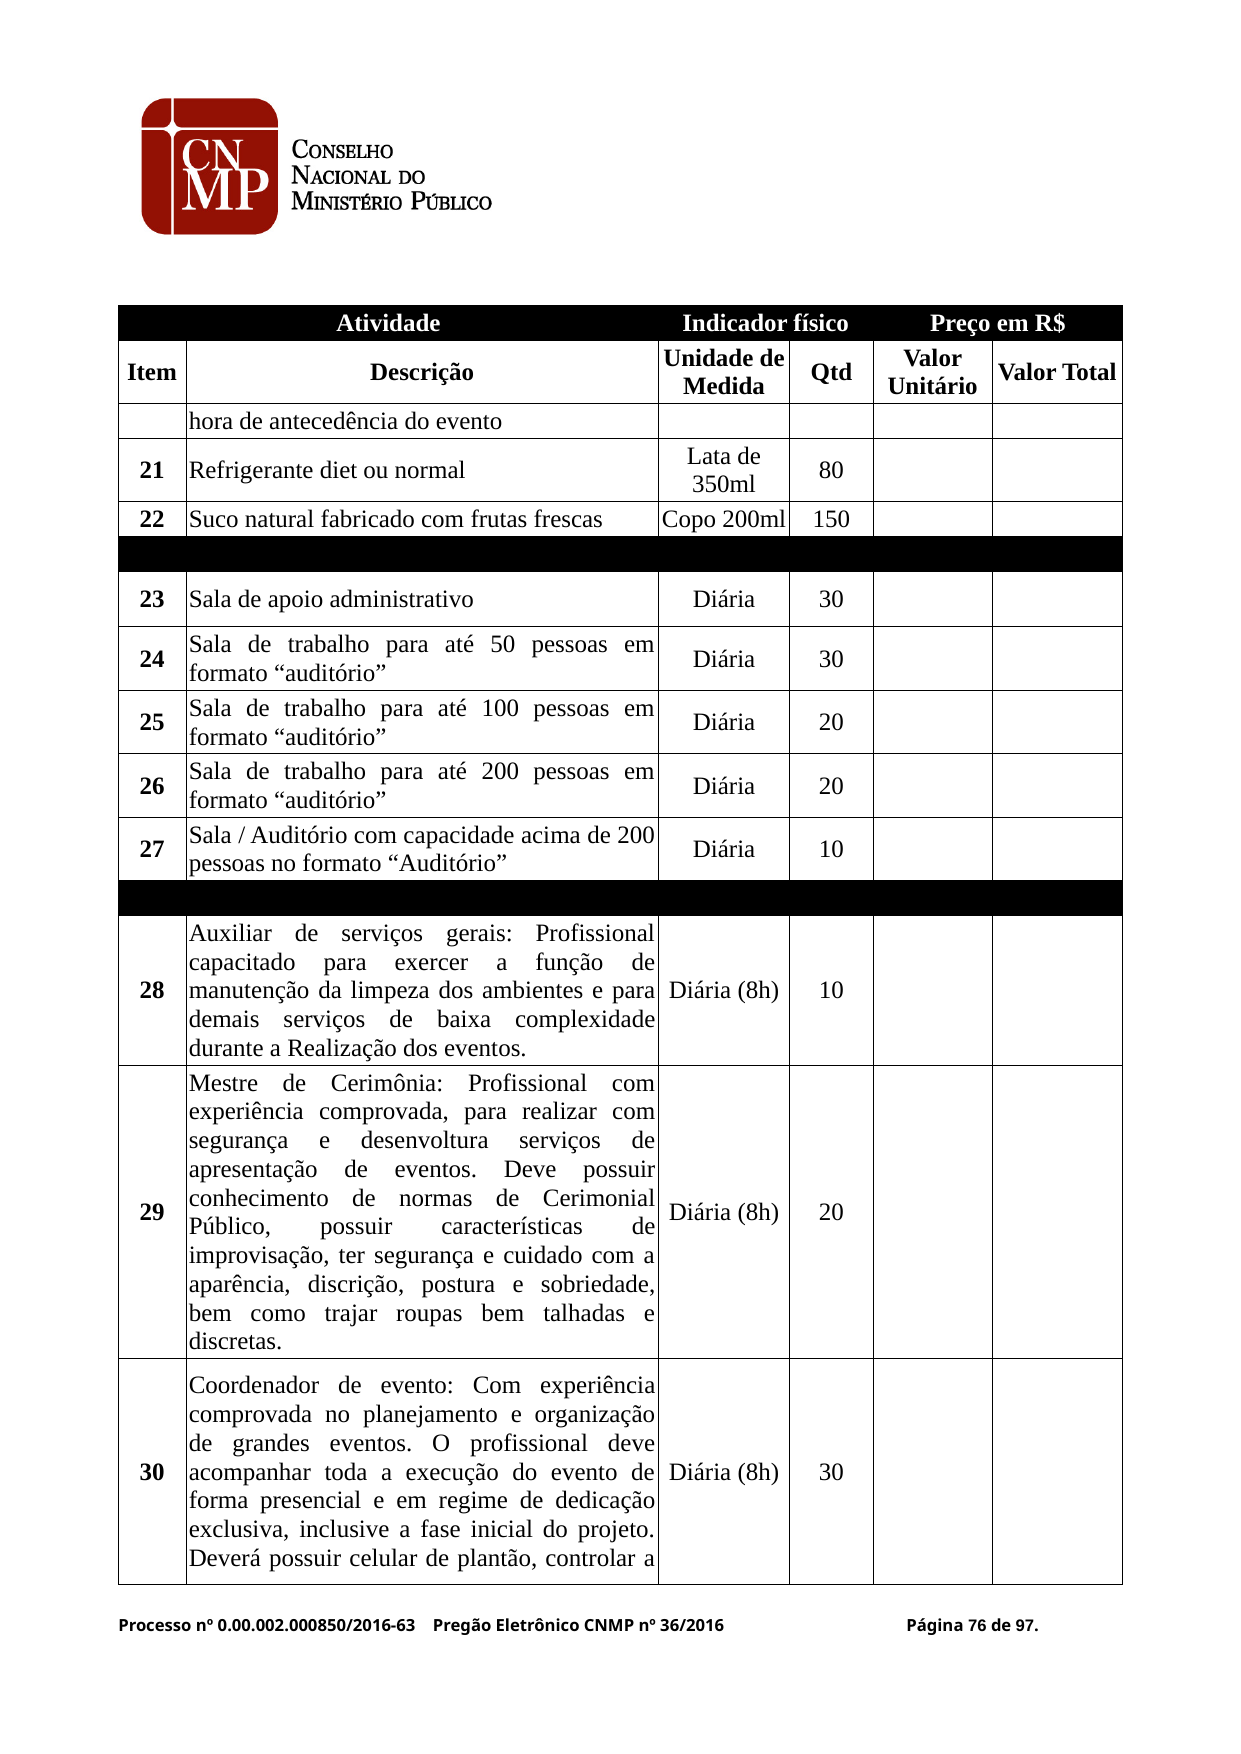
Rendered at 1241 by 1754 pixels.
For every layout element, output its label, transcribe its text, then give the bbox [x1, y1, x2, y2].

table_cell 22 [119, 502, 186, 536]
table_cell 80 [790, 439, 873, 501]
table_cell [993, 754, 1122, 817]
table_cell Coordenador de evento: Com experiência comprovada no planejamento e organização de grandes eventos. O profissional deve acompanhar toda a execução do evento de forma presencial e em regime de dedicação exclusiva, inclusive a fase inicial do projeto. Deverá possuir celular de plantão, controlar a [187, 1359, 658, 1584]
table_cell 30 [790, 572, 873, 626]
table_cell Auxiliar de serviços gerais: Profissional capacitado para exercer a função de manutenção da limpeza dos ambientes e para demais serviços de baixa complexidade durante a Realização dos eventos. [187, 916, 658, 1064]
table_cell Diária (8h) [659, 916, 789, 1064]
table_cell 20 [790, 691, 873, 753]
table_cell 24 [119, 627, 186, 690]
table_cell Diária (8h) [659, 1359, 789, 1584]
table_cell Suco natural fabricado com frutas frescas [187, 502, 658, 536]
picture [118, 76, 507, 256]
table_cell [993, 404, 1122, 438]
table_cell [659, 404, 789, 438]
table_cell [874, 754, 992, 817]
table_cell [874, 1066, 992, 1358]
table_cell Diária [659, 818, 789, 880]
table_cell [874, 572, 992, 626]
table_cell Descrição [187, 341, 658, 403]
table_cell [993, 691, 1122, 753]
table_cell [993, 439, 1122, 501]
table_cell [874, 502, 992, 536]
table_cell 28 [119, 916, 186, 1064]
table_cell [874, 439, 992, 501]
table_cell 10 [790, 916, 873, 1064]
table_cell [874, 916, 992, 1064]
table_cell Valor Unitário [874, 341, 992, 403]
table_cell hora de antecedência do evento [187, 404, 658, 438]
table_cell [790, 404, 873, 438]
table_cell [874, 404, 992, 438]
table_cell 20 [790, 1066, 873, 1358]
table_cell Diária [659, 572, 789, 626]
table_cell Unidade de Medida [659, 341, 789, 403]
table_cell Item [119, 341, 186, 403]
table_cell 30 [119, 1359, 186, 1584]
table_cell 25 [119, 691, 186, 753]
table_cell [119, 537, 1122, 571]
table_cell [874, 818, 992, 880]
table_cell [119, 404, 186, 438]
table_cell Sala de trabalho para até 200 pessoas em formato “auditório” [187, 754, 658, 817]
table_cell 20 [790, 754, 873, 817]
table_cell [119, 881, 1122, 915]
table_cell Diária [659, 627, 789, 690]
table_cell 23 [119, 572, 186, 626]
table_cell Valor Total [993, 341, 1122, 403]
table_cell Sala / Auditório com capacidade acima de 200 pessoas no formato “Auditório” [187, 818, 658, 880]
table_cell [993, 1066, 1122, 1358]
table_header Indicador físico [659, 306, 873, 340]
table_cell 29 [119, 1066, 186, 1358]
table_cell Diária [659, 754, 789, 817]
table_cell [874, 627, 992, 690]
table_cell 150 [790, 502, 873, 536]
table_cell 21 [119, 439, 186, 501]
table_cell 26 [119, 754, 186, 817]
table_cell [874, 1359, 992, 1584]
table_cell 27 [119, 818, 186, 880]
table_cell [993, 572, 1122, 626]
table_header Preço em R$ [874, 306, 1122, 340]
table_cell Copo 200ml [659, 502, 789, 536]
table_cell Sala de trabalho para até 100 pessoas em formato “auditório” [187, 691, 658, 753]
table_cell 10 [790, 818, 873, 880]
table_cell 30 [790, 1359, 873, 1584]
table_cell [993, 502, 1122, 536]
table_cell [874, 691, 992, 753]
table_cell Sala de trabalho para até 50 pessoas em formato “auditório” [187, 627, 658, 690]
table_cell [993, 916, 1122, 1064]
table_header Atividade [119, 306, 658, 340]
table_cell Sala de apoio administrativo [187, 572, 658, 626]
table_cell Qtd [790, 341, 873, 403]
table_cell 30 [790, 627, 873, 690]
table_cell [993, 627, 1122, 690]
table_cell Refrigerante diet ou normal [187, 439, 658, 501]
table_cell Mestre de Cerimônia: Profissional com experiência comprovada, para realizar com segurança e desenvoltura serviços de apresentação de eventos. Deve possuir conhecimento de normas de Cerimonial Público, possuir características de improvisação, ter segurança e cuidado com a aparência, discrição, postura e sobriedade, bem como trajar roupas bem talhadas e discretas. [187, 1066, 658, 1358]
table_cell [993, 1359, 1122, 1584]
table_cell Diária [659, 691, 789, 753]
table_cell Lata de 350ml [659, 439, 789, 501]
table_cell [993, 818, 1122, 880]
table_cell Diária (8h) [659, 1066, 789, 1358]
